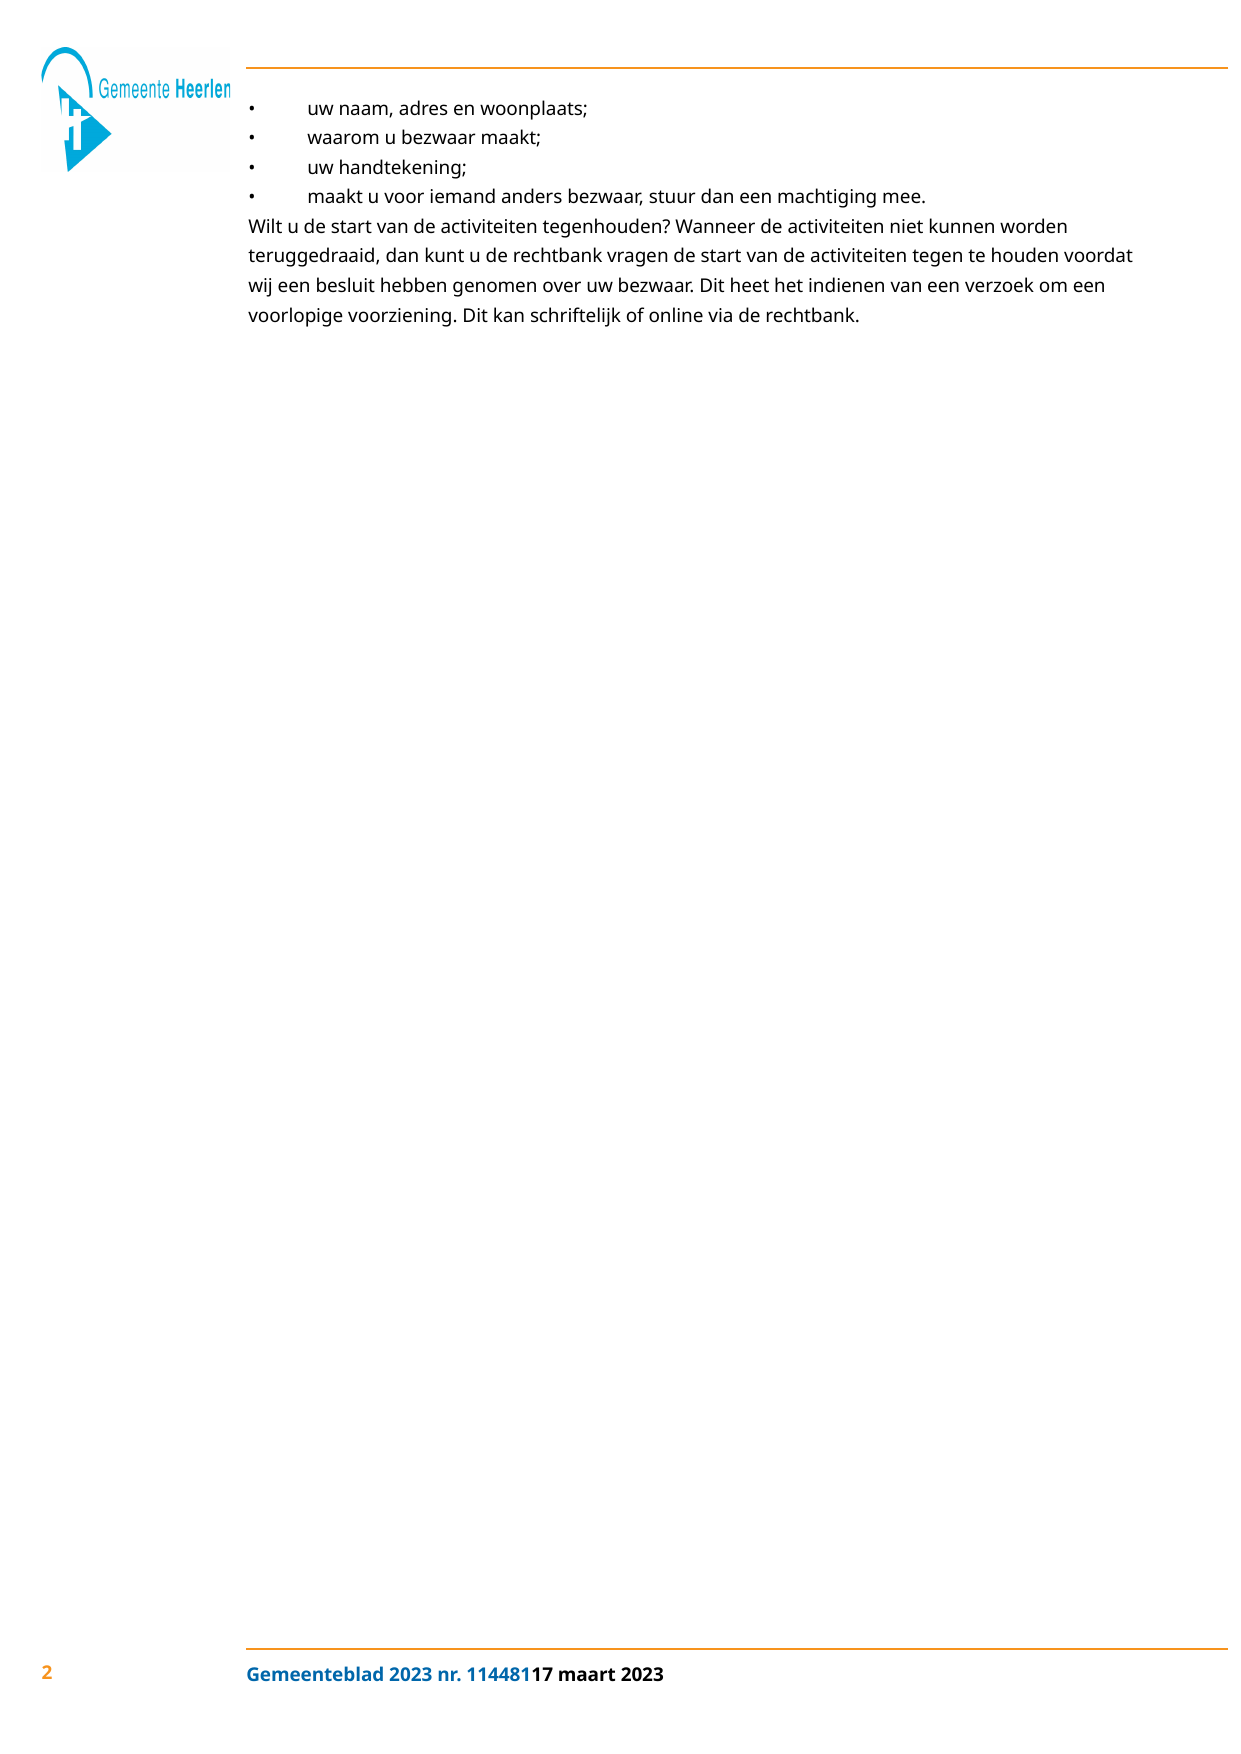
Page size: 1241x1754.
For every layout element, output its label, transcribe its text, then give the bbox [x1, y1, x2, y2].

list uw naam, adres en woonplaats; [248, 95, 1152, 121]
picture [41, 47, 59, 70]
list waarom u bezwaar maakt; [248, 124, 1152, 150]
picture [41, 47, 231, 172]
list maakt u voor iemand anders bezwaar, stuur dan een machtiging mee. [248, 183, 1152, 209]
list uw handtekening; [248, 154, 1152, 180]
text Wilt u de start van de activiteiten tegenhouden? Wanneer de activiteiten niet kunnen worden teruggedraaid, dan kunt u de rechtbank vragen de start van de activiteiten tegen te houden voordat wij een besluit hebben genomen over uw bezwaar. Dit heet het indienen van een verzoek om een voorlopige voorziening. Dit kan schriftelijk of online via de rechtbank. [248, 213, 1152, 328]
